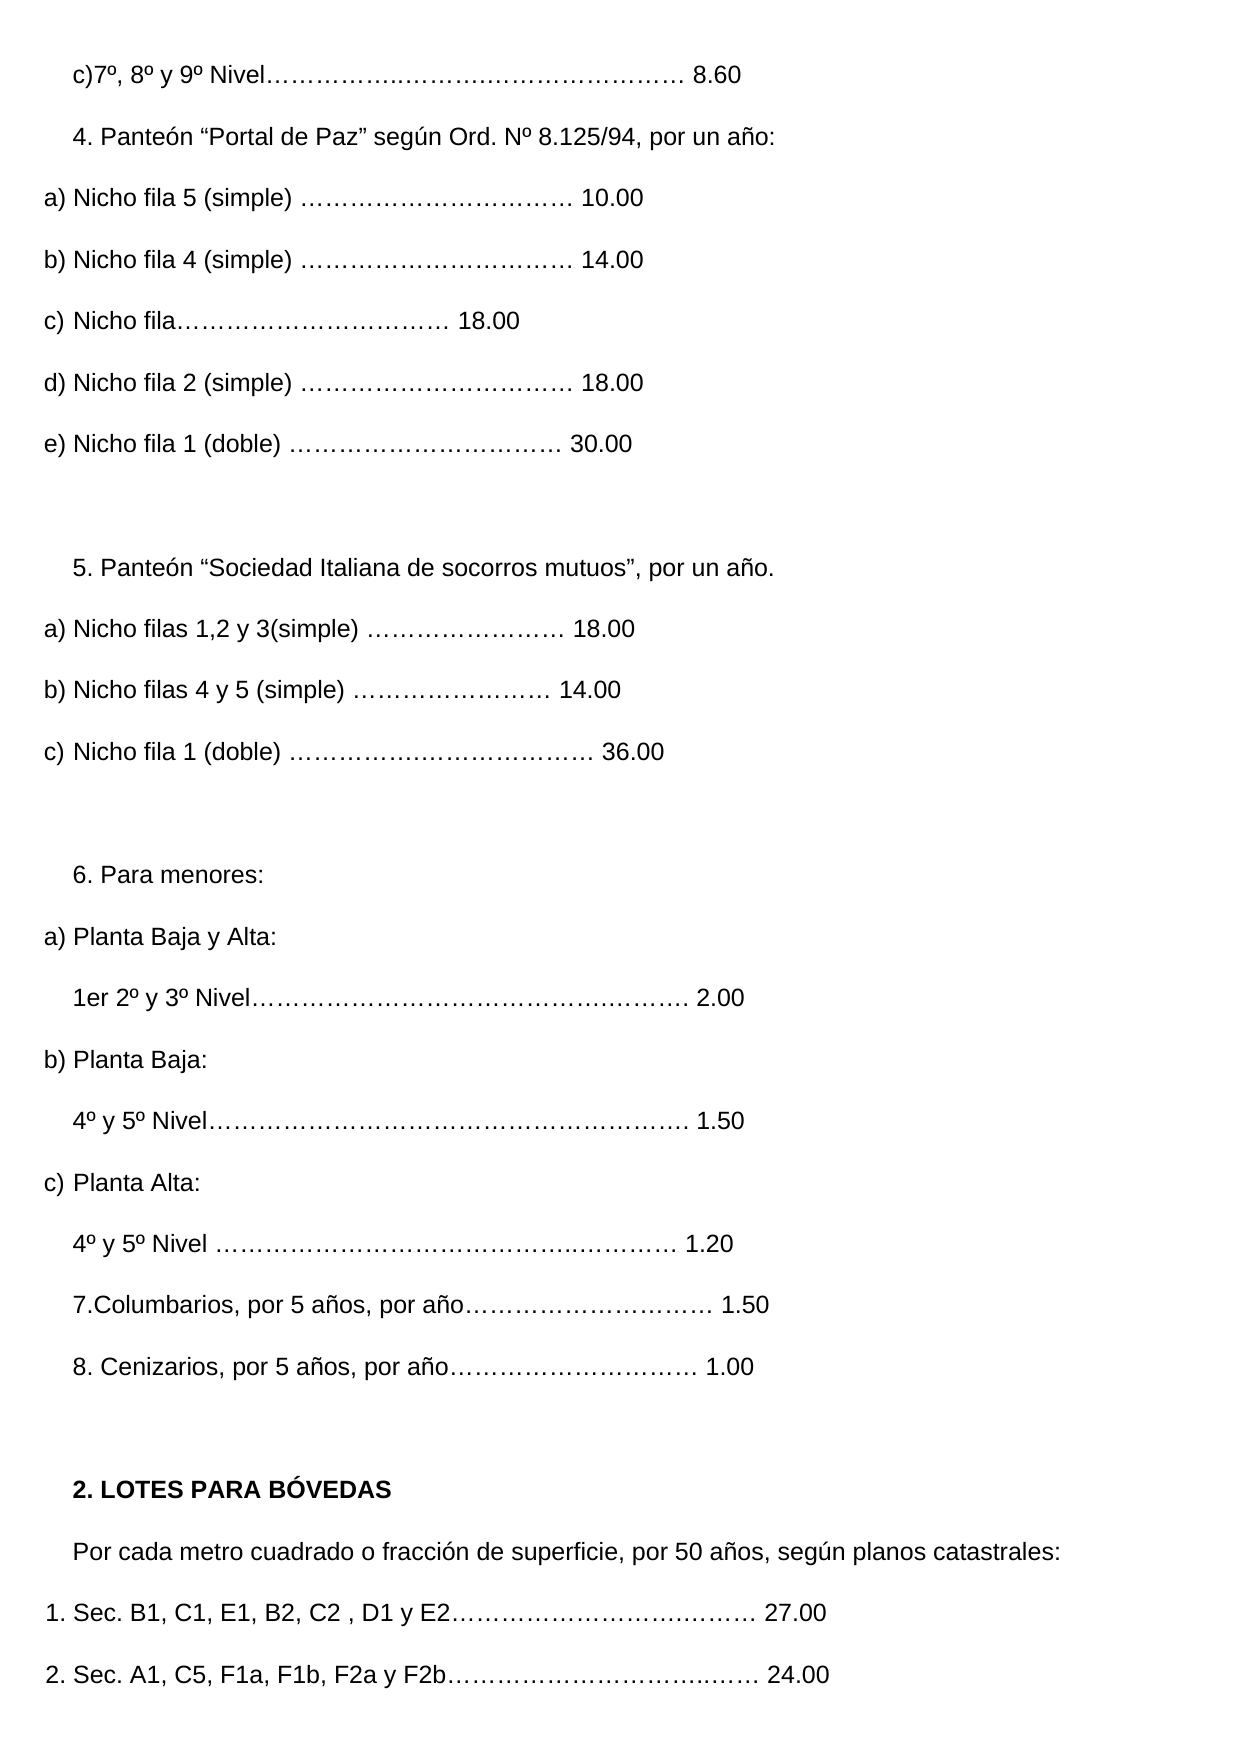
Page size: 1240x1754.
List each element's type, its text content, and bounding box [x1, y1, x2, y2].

list Nicho fila…………………………… 18.00 [44, 306, 1169, 335]
list Sec. A1, C5, F1a, F1b, F2a y F2b…………………………..…… 24.00 [45, 1660, 1169, 1688]
text c)7º, 8º y 9º Nivel……………..……….…………………… 8.60 [72, 60, 1169, 89]
text 8. Cenizarios, por 5 años, por año………………………… 1.00 [72, 1352, 1169, 1381]
list Planta Baja y Alta: [44, 922, 1169, 950]
text 2. LOTES PARA BÓVEDAS [72, 1475, 1169, 1504]
text 4º y 5º Nivel ……………………………………..………… 1.20 [72, 1229, 1169, 1258]
list Nicho fila 2 (simple) …………………………… 18.00 [44, 368, 1169, 396]
list Nicho fila 5 (simple) …………………………… 10.00 [44, 183, 1169, 212]
text Por cada metro cuadrado o fracción de superficie, por 50 años, según planos catastrales: [72, 1537, 1169, 1566]
list Nicho filas 1,2 y 3(simple) …………………… 18.00 [44, 614, 1169, 643]
list Planta Alta: [44, 1167, 1169, 1196]
list Planta Baja: [44, 1044, 1169, 1073]
text 6. Para menores: [72, 860, 1169, 889]
text 1er 2º y 3º Nivel…………………………………….………. 2.00 [72, 983, 1169, 1012]
list Nicho filas 4 y 5 (simple) …………………… 14.00 [44, 675, 1169, 704]
text 4º y 5º Nivel…………………………………………………. 1.50 [72, 1106, 1169, 1135]
text 4. Panteón “Portal de Paz” según Ord. Nº 8.125/94, por un año: [72, 122, 1169, 151]
list Nicho fila 1 (doble) …………………………… 30.00 [44, 429, 1169, 458]
text 5. Panteón “Sociedad Italiana de socorros mutuos”, por un año. [72, 552, 1169, 581]
list Nicho fila 4 (simple) …………………………… 14.00 [44, 245, 1169, 273]
text 7.Columbarios, por 5 años, por año………………………… 1.50 [72, 1290, 1169, 1319]
list Nicho fila 1 (doble) …………….………………… 36.00 [44, 737, 1169, 766]
list Sec. B1, C1, E1, B2, C2 , D1 y E2……………………….……… 27.00 [45, 1598, 1169, 1627]
